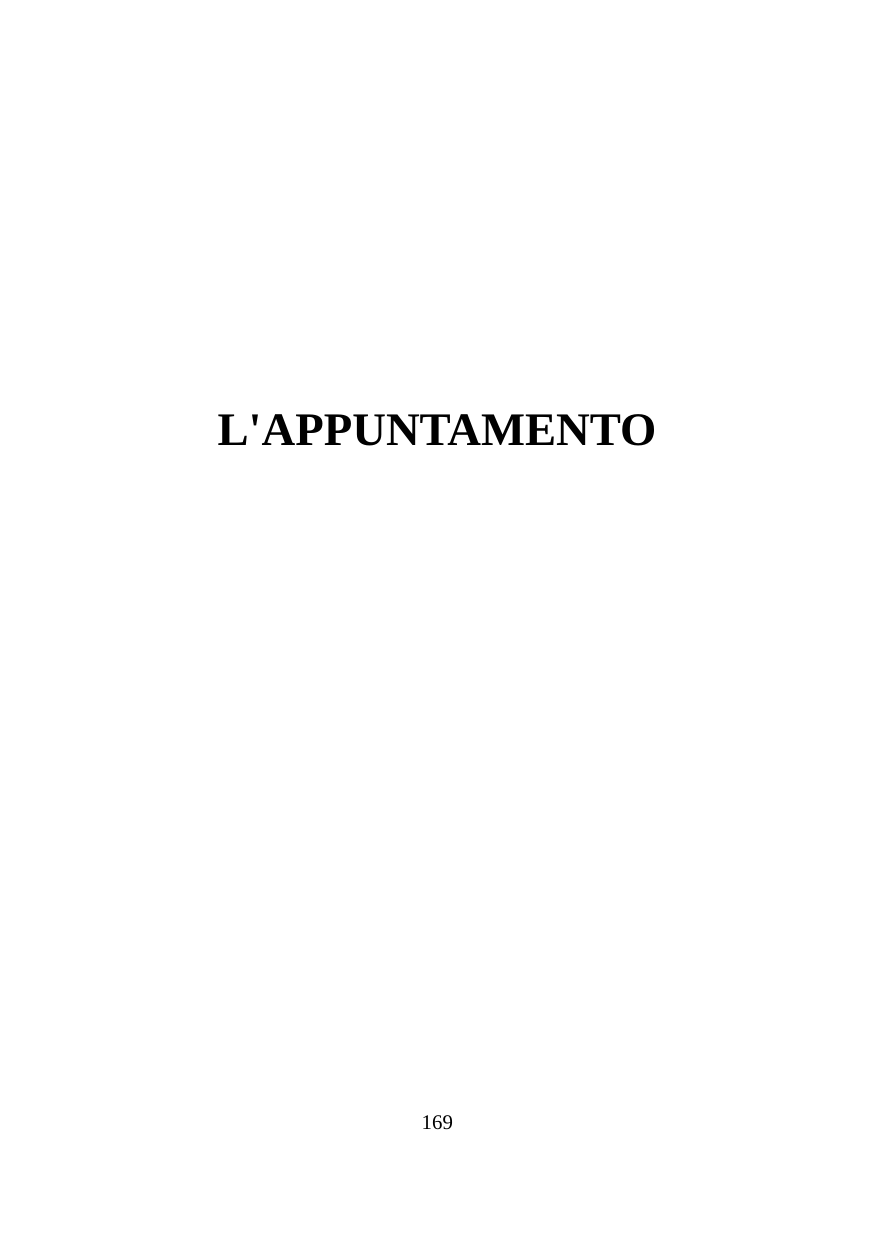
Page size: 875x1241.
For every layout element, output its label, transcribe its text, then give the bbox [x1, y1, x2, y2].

subtitle L'APPUNTAMENTO [106, 402, 768, 455]
